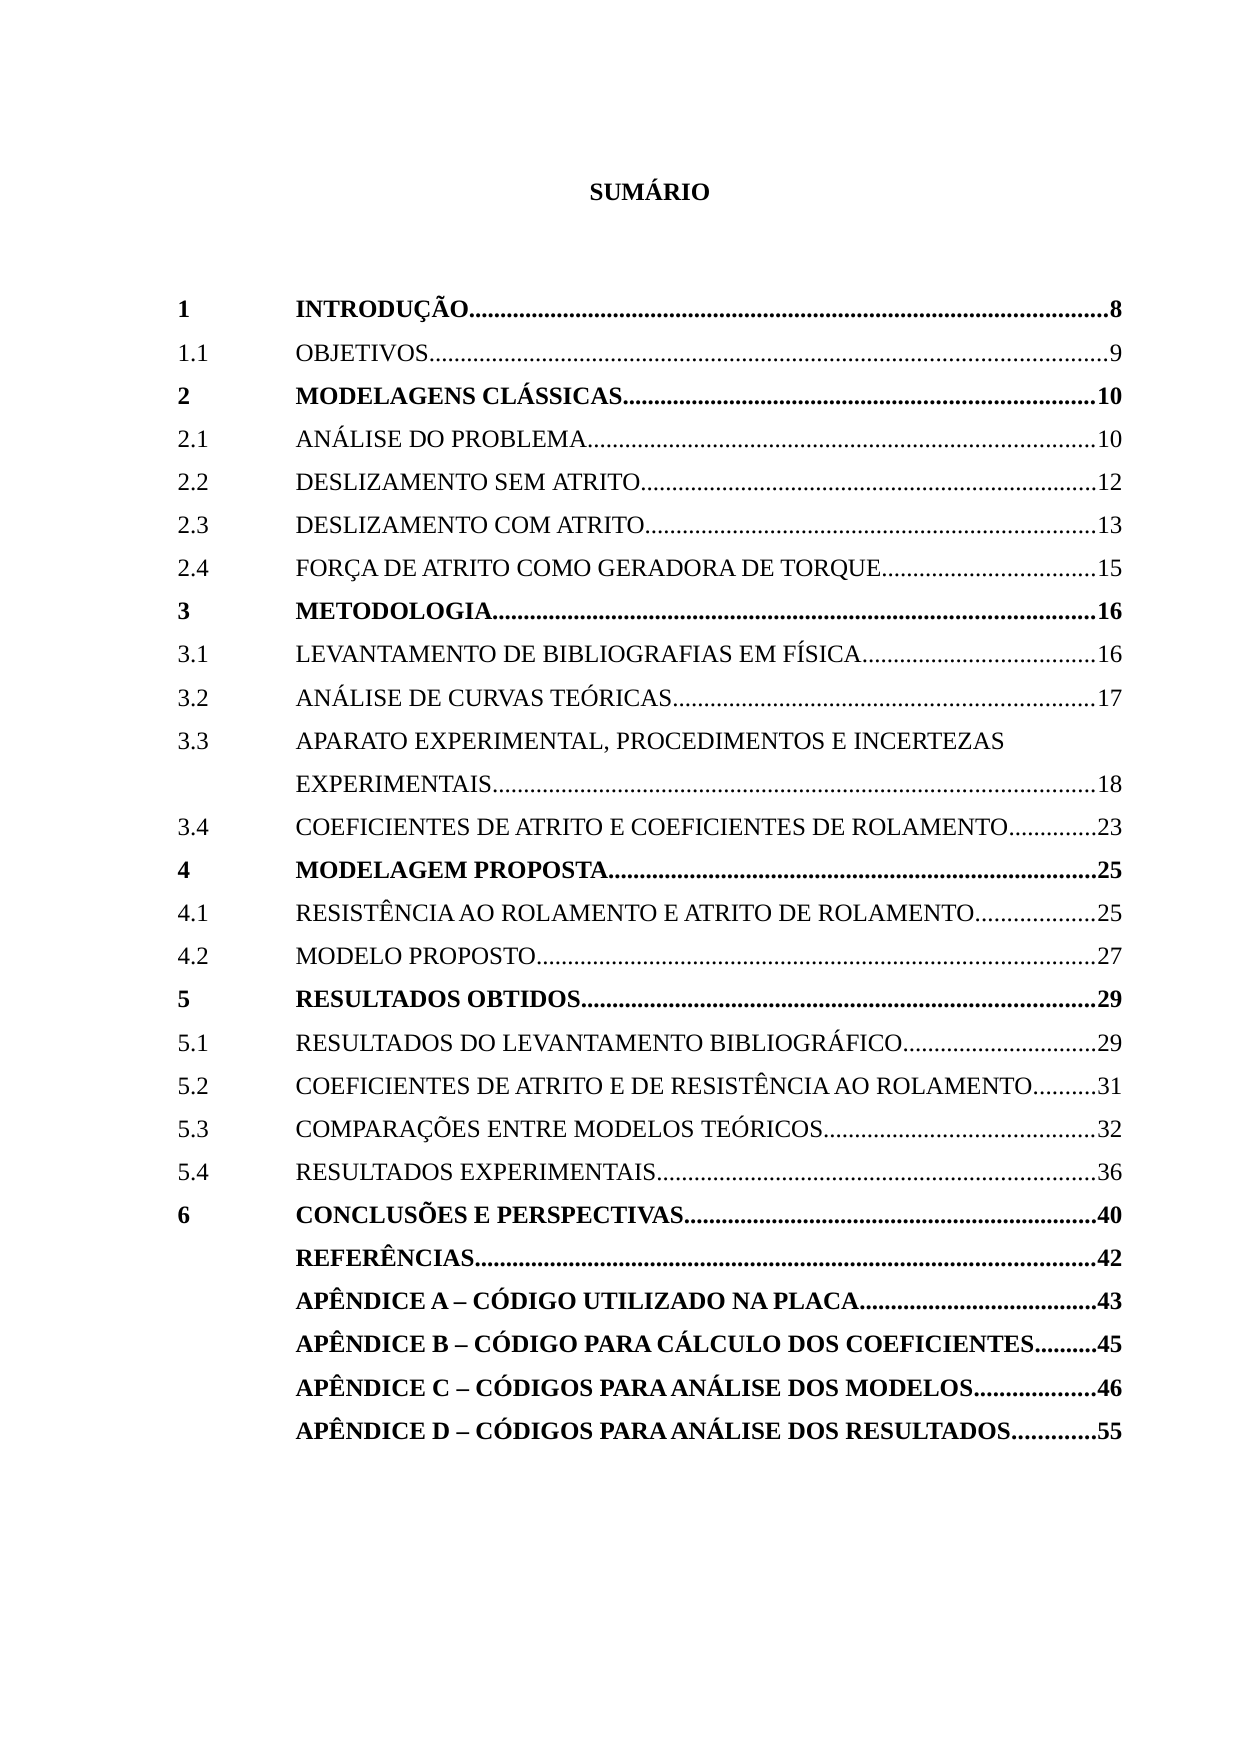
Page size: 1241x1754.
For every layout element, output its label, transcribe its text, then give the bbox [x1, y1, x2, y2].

text 2.1 análise do Problema 10 [177, 424, 1122, 453]
text 3.3 Aparato EXPERIMENTAL, procedimentos e incertezas experimentais 18 [177, 726, 1122, 798]
text 3.4 Coeficientes de Atrito e Coeficientes de Rolamento 23 [177, 812, 1122, 841]
text 2.3 DESLIZAMENTO com atrito 13 [177, 510, 1122, 539]
text apêndice c – Códigos para análise dos modelos 46 [177, 1373, 1122, 1401]
text 3 Metodologia 16 [177, 596, 1122, 625]
subtitle Sumário [177, 177, 1122, 206]
text 4.1 Resistência ao rolamento e atrito de rolamento 25 [177, 898, 1122, 927]
text 2.4 Força de atrito como geradora de Torque 15 [177, 553, 1122, 582]
text Apêndice B – Código para cálculo dos Coeficientes 45 [177, 1329, 1122, 1358]
text 1.1 Objetivos 9 [177, 338, 1122, 366]
text 5.2 Coeficientes de atrito e de resistência ao rolamento 31 [177, 1071, 1122, 1099]
text 5 Resultados obtidos 29 [177, 984, 1122, 1013]
text 3.1 Levantamento de bibliografias em física 16 [177, 639, 1122, 668]
text 5.1 Resultados do levantamento bibliográfico 29 [177, 1028, 1122, 1056]
text 2 Modelagens Clássicas 10 [177, 381, 1122, 409]
text 6 Conclusões e perspectivas 40 [177, 1200, 1122, 1229]
text 5.3 Comparações entre modelos Teóricos 32 [177, 1114, 1122, 1143]
text 2.2 Deslizamento SEM ATRITO 12 [177, 467, 1122, 496]
text Apêndice a – Código utilizado na placa 43 [177, 1286, 1122, 1315]
text 3.2 Análise de curvas teóricas 17 [177, 683, 1122, 711]
text Apêndice D – códigos para análise dos resultados 55 [177, 1416, 1122, 1444]
text 4 Modelagem Proposta 25 [177, 855, 1122, 884]
text 4.2 Modelo proposto 27 [177, 941, 1122, 970]
text Referências 42 [177, 1243, 1122, 1272]
text 5.4 Resultados experimentais 36 [177, 1157, 1122, 1186]
text 1 Introdução 8 [177, 294, 1122, 323]
